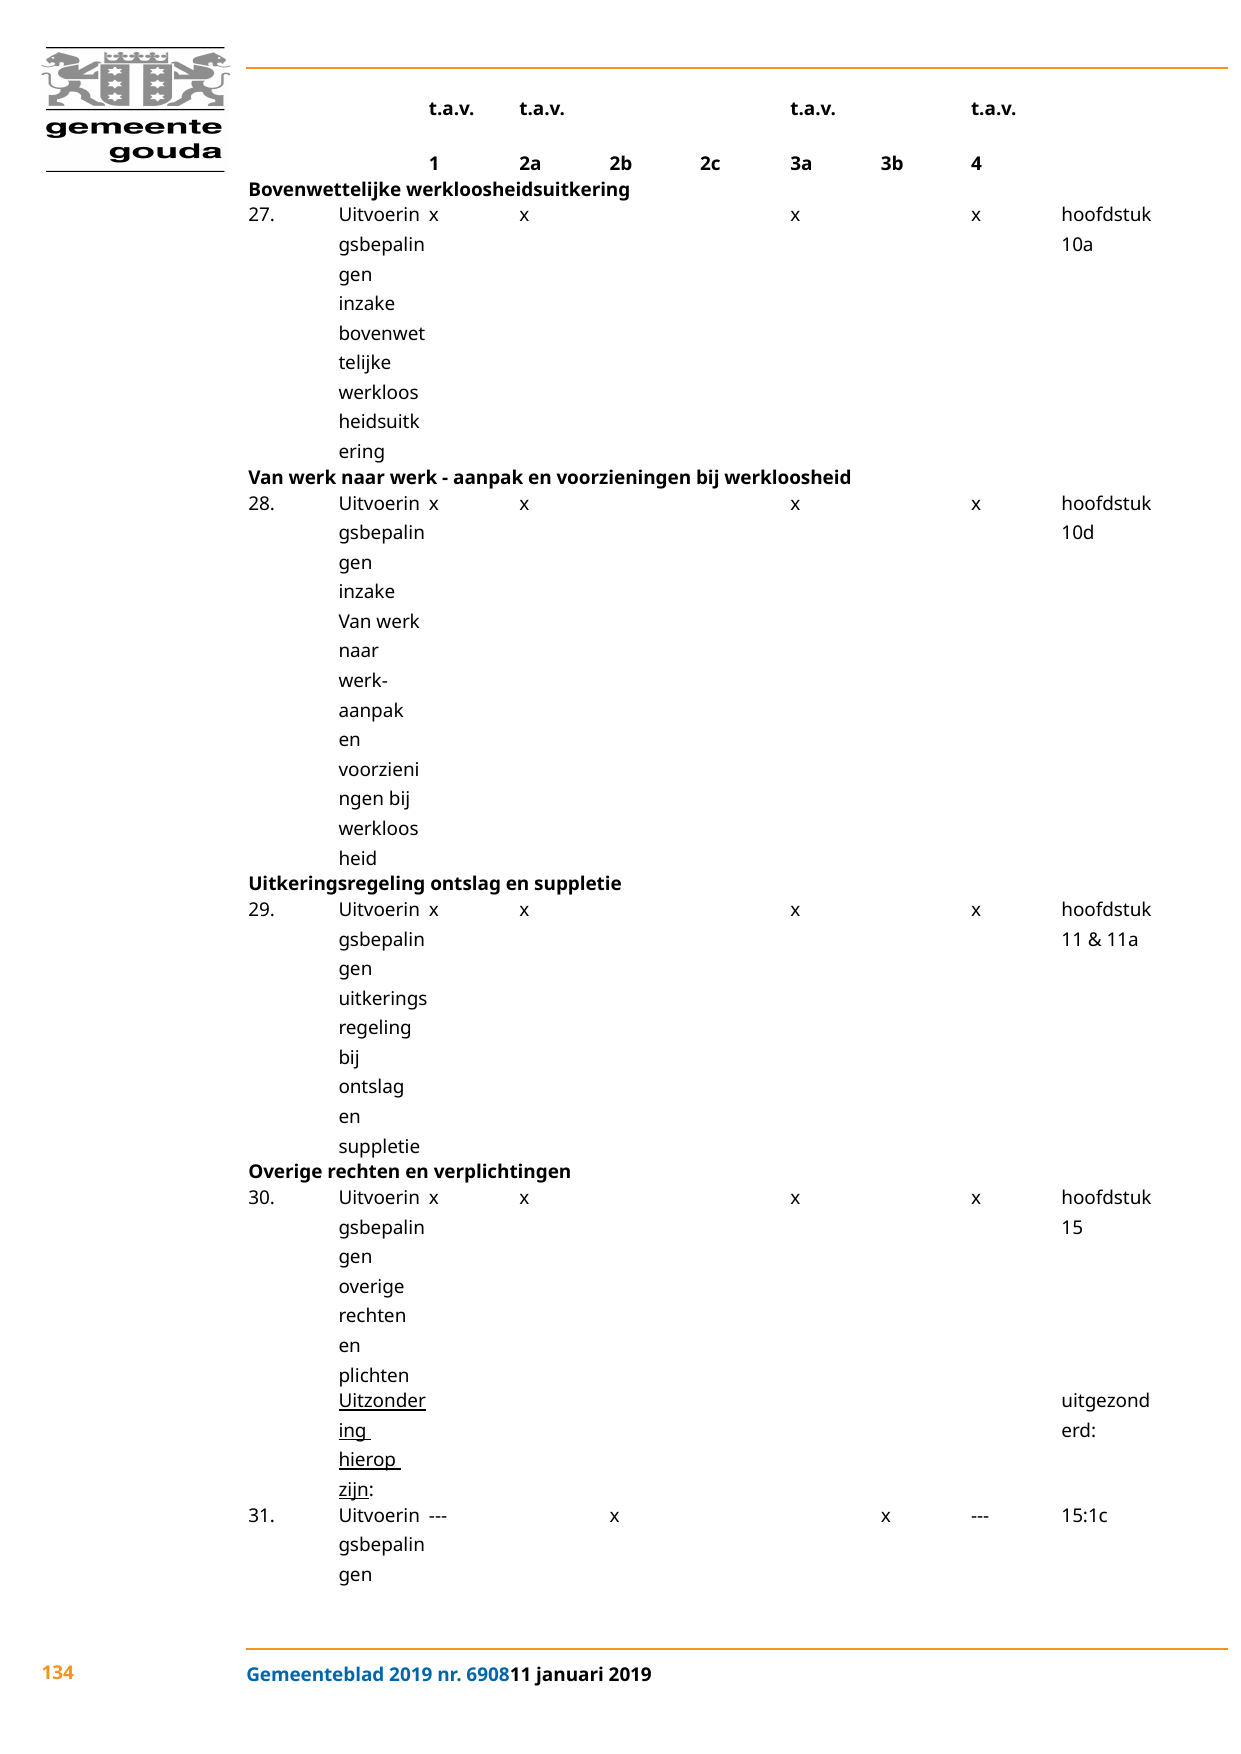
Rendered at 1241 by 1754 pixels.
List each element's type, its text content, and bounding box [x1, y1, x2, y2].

table_cell [700, 896, 790, 1158]
picture [41, 47, 231, 172]
table_cell --- [971, 1502, 1061, 1587]
table_cell 3a [790, 150, 881, 176]
table_cell [971, 1388, 1061, 1502]
table_cell [700, 490, 790, 870]
table_cell t.a.v. [971, 95, 1061, 150]
table_cell [429, 1388, 519, 1502]
table_cell Uitkeringsregeling ontslag en suppletie [248, 870, 1152, 896]
table_cell 2a [519, 150, 609, 176]
table_cell [790, 1388, 881, 1502]
table_cell t.a.v. [429, 95, 519, 150]
table_cell [881, 202, 971, 464]
table_cell [609, 490, 700, 870]
table_cell t.a.v. [790, 95, 971, 150]
table_cell x [790, 202, 881, 464]
table_cell [519, 1388, 609, 1502]
table_cell x [429, 896, 519, 1158]
table_cell 15:1c [1061, 1502, 1152, 1587]
table_cell [700, 202, 790, 464]
table_cell uitgezonderd: [1061, 1388, 1152, 1502]
table_cell [881, 896, 971, 1158]
table_cell x [790, 490, 881, 870]
table_cell [700, 1388, 790, 1502]
table_cell [700, 1502, 790, 1587]
table_cell 30. [248, 1184, 338, 1387]
table_cell x [971, 490, 1061, 870]
table_cell 31. [248, 1502, 338, 1587]
table_cell x [609, 1502, 700, 1587]
table_cell 29. [248, 896, 338, 1158]
table_cell t.a.v. [519, 95, 790, 150]
table_cell [248, 1388, 338, 1502]
table_cell [248, 95, 429, 176]
table_cell Uitvoeringsbepalingen uitkeringsregeling bij ontslag en suppletie [338, 896, 429, 1158]
table_cell [881, 1388, 971, 1502]
table_cell 1 [429, 150, 519, 176]
table_cell 3b [881, 150, 971, 176]
table_cell x [429, 1184, 519, 1387]
table_cell 28. [248, 490, 338, 870]
table_cell x [519, 202, 609, 464]
table_cell [1061, 95, 1152, 176]
table_cell --- [429, 1502, 519, 1587]
table_cell [609, 1388, 700, 1502]
table_cell Uitvoeringsbepalingen inzake Van werk naar werk-aanpak en voorzieningen bij werkloosheid [338, 490, 429, 870]
table_cell x [790, 896, 881, 1158]
table_cell 27. [248, 202, 338, 464]
table_cell x [519, 896, 609, 1158]
table_cell 4 [971, 150, 1061, 176]
table_cell [881, 1184, 971, 1387]
table_cell hoofdstuk 15 [1061, 1184, 1152, 1387]
table_cell [609, 202, 700, 464]
table_cell Uitzondering hierop zijn: [338, 1388, 429, 1502]
table_cell hoofdstuk 11 & 11a [1061, 896, 1152, 1158]
table_cell x [519, 1184, 609, 1387]
table_cell x [790, 1184, 881, 1387]
table_cell Overige rechten en verplichtingen [248, 1159, 1152, 1184]
table_cell Uitvoeringsbepalingen overige rechten en plichten [338, 1184, 429, 1387]
table_cell [700, 1184, 790, 1387]
table_cell hoofdstuk 10a [1061, 202, 1152, 464]
table_cell Uitvoeringsbepalingen [338, 1502, 429, 1587]
table_cell Van werk naar werk - aanpak en voorzieningen bij werkloosheid [248, 464, 1152, 490]
table_cell x [971, 202, 1061, 464]
table_cell [790, 1502, 881, 1587]
table_cell Uitvoeringsbepalingen inzake bovenwettelijke werkloosheidsuitkering [338, 202, 429, 464]
table_cell [609, 896, 700, 1158]
table_cell x [971, 1184, 1061, 1387]
table_cell 2b [609, 150, 700, 176]
table_cell x [429, 490, 519, 870]
table_cell [881, 490, 971, 870]
table_cell hoofdstuk 10d [1061, 490, 1152, 870]
table_cell Bovenwettelijke werkloosheidsuitkering [248, 176, 1152, 202]
table_cell [609, 1184, 700, 1387]
table_cell x [429, 202, 519, 464]
table_cell x [519, 490, 609, 870]
table_cell [519, 1502, 609, 1587]
table_cell x [881, 1502, 971, 1587]
table_cell 2c [700, 150, 790, 176]
table_cell x [971, 896, 1061, 1158]
